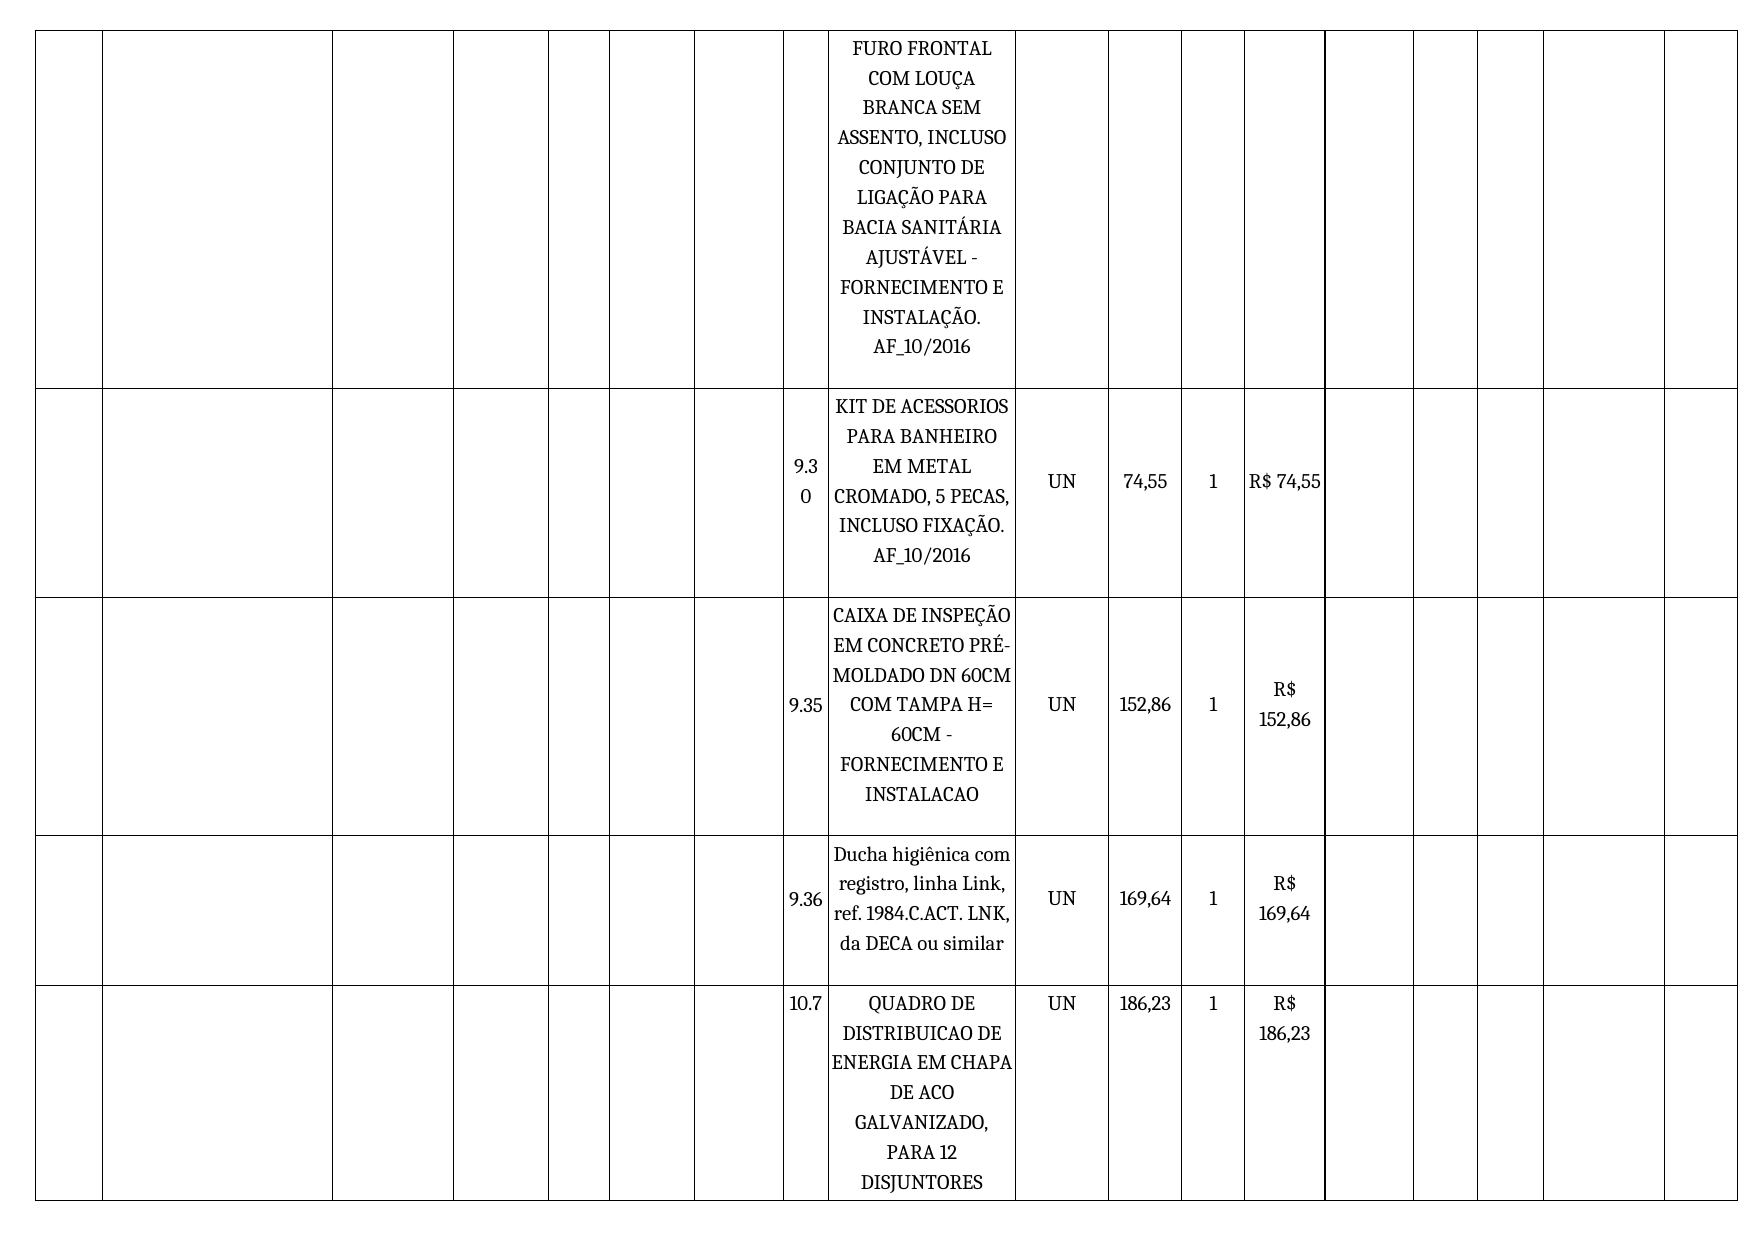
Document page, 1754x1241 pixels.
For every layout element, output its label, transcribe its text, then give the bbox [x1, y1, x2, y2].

table_cell [103, 389, 332, 597]
table_cell [1414, 389, 1477, 597]
table_cell [333, 836, 453, 984]
table_cell [1109, 31, 1181, 388]
table_cell [1478, 598, 1543, 835]
table_cell 9.36 [784, 836, 828, 984]
table_cell [1414, 598, 1477, 835]
table_cell [549, 31, 609, 388]
table_cell [1182, 31, 1244, 388]
table_cell [454, 389, 548, 597]
table_cell [36, 31, 102, 388]
table_cell [549, 836, 609, 984]
table_cell [1326, 389, 1413, 597]
table_cell [695, 986, 783, 1200]
table_cell [36, 389, 102, 597]
table_cell [1414, 836, 1477, 984]
table_cell [1665, 389, 1737, 597]
table_cell [333, 598, 453, 835]
table_cell [1326, 598, 1413, 835]
table_cell [784, 31, 828, 388]
table_cell UN [1016, 389, 1108, 597]
table_cell [1544, 836, 1664, 984]
table_cell 1 [1182, 836, 1244, 984]
table_cell [1665, 986, 1737, 1200]
table_cell [610, 836, 694, 984]
table_cell [695, 598, 783, 835]
table_cell [1665, 598, 1737, 835]
table_cell 10.7 [784, 986, 828, 1200]
table_cell 9.35 [784, 598, 828, 835]
table_cell [1544, 389, 1664, 597]
table_cell [1016, 31, 1108, 388]
table_cell [1414, 986, 1477, 1200]
table_cell [454, 598, 548, 835]
table_cell [454, 836, 548, 984]
table_cell R$ 186,23 [1245, 986, 1324, 1200]
table_cell 9.30 [784, 389, 828, 597]
table_cell [103, 836, 332, 984]
table_cell [1414, 31, 1477, 388]
table_cell [610, 389, 694, 597]
table_cell KIT DE ACESSORIOS PARA BANHEIRO EM METAL CROMADO, 5 PECAS, INCLUSO FIXAÇÃO. AF_10/2016 [829, 389, 1015, 597]
table_cell [1326, 836, 1413, 984]
table_cell R$ 74,55 [1245, 389, 1324, 597]
table_cell UN [1016, 598, 1108, 835]
table_cell CAIXA DE INSPEÇÃO EM CONCRETO PRÉ-MOLDADO DN 60CM COM TAMPA H= 60CM - FORNECIMENTO E INSTALACAO [829, 598, 1015, 835]
table_cell 152,86 [1109, 598, 1181, 835]
table_cell [103, 31, 332, 388]
table_cell [1478, 836, 1543, 984]
table_cell [549, 598, 609, 835]
table_cell UN [1016, 986, 1108, 1200]
table_cell [1544, 31, 1664, 388]
table_cell [610, 598, 694, 835]
table_cell [1478, 389, 1543, 597]
table_cell [549, 986, 609, 1200]
table_cell [610, 986, 694, 1200]
table_cell [1326, 31, 1413, 388]
table_cell [333, 31, 453, 388]
table_cell [1544, 986, 1664, 1200]
table_cell [549, 389, 609, 597]
table_cell [36, 598, 102, 835]
table_cell [454, 31, 548, 388]
table_cell [1665, 836, 1737, 984]
table_cell [1326, 986, 1413, 1200]
table_cell [454, 986, 548, 1200]
table_cell [695, 31, 783, 388]
table_cell 1 [1182, 598, 1244, 835]
table_cell 186,23 [1109, 986, 1181, 1200]
table_cell R$ 152,86 [1245, 598, 1324, 835]
table_cell [333, 389, 453, 597]
table_cell QUADRO DE DISTRIBUICAO DE ENERGIA EM CHAPA DE ACO GALVANIZADO, PARA 12 DISJUNTORES [829, 986, 1015, 1200]
table_cell [1478, 31, 1543, 388]
table_cell [36, 836, 102, 984]
table_cell 169,64 [1109, 836, 1181, 984]
table_cell [36, 986, 102, 1200]
table_cell 1 [1182, 389, 1244, 597]
table_cell [103, 986, 332, 1200]
table_cell [695, 836, 783, 984]
table_cell [1478, 986, 1543, 1200]
table_cell [1544, 598, 1664, 835]
table_cell [695, 389, 783, 597]
table_cell R$ 169,64 [1245, 836, 1324, 984]
table_cell 74,55 [1109, 389, 1181, 597]
table_cell [1665, 31, 1737, 388]
table_cell [610, 31, 694, 388]
table_cell Ducha higiênica com registro, linha Link, ref. 1984.C.ACT. LNK, da DECA ou similar [829, 836, 1015, 984]
table_cell [1245, 31, 1324, 388]
table_cell UN [1016, 836, 1108, 984]
table_cell 1 [1182, 986, 1244, 1200]
table_cell [333, 986, 453, 1200]
table_cell FURO FRONTAL COM LOUÇA BRANCA SEM ASSENTO, INCLUSO CONJUNTO DE LIGAÇÃO PARA BACIA SANITÁRIA AJUSTÁVEL - FORNECIMENTO E INSTALAÇÃO. AF_10/2016 [829, 31, 1015, 388]
table_cell [103, 598, 332, 835]
